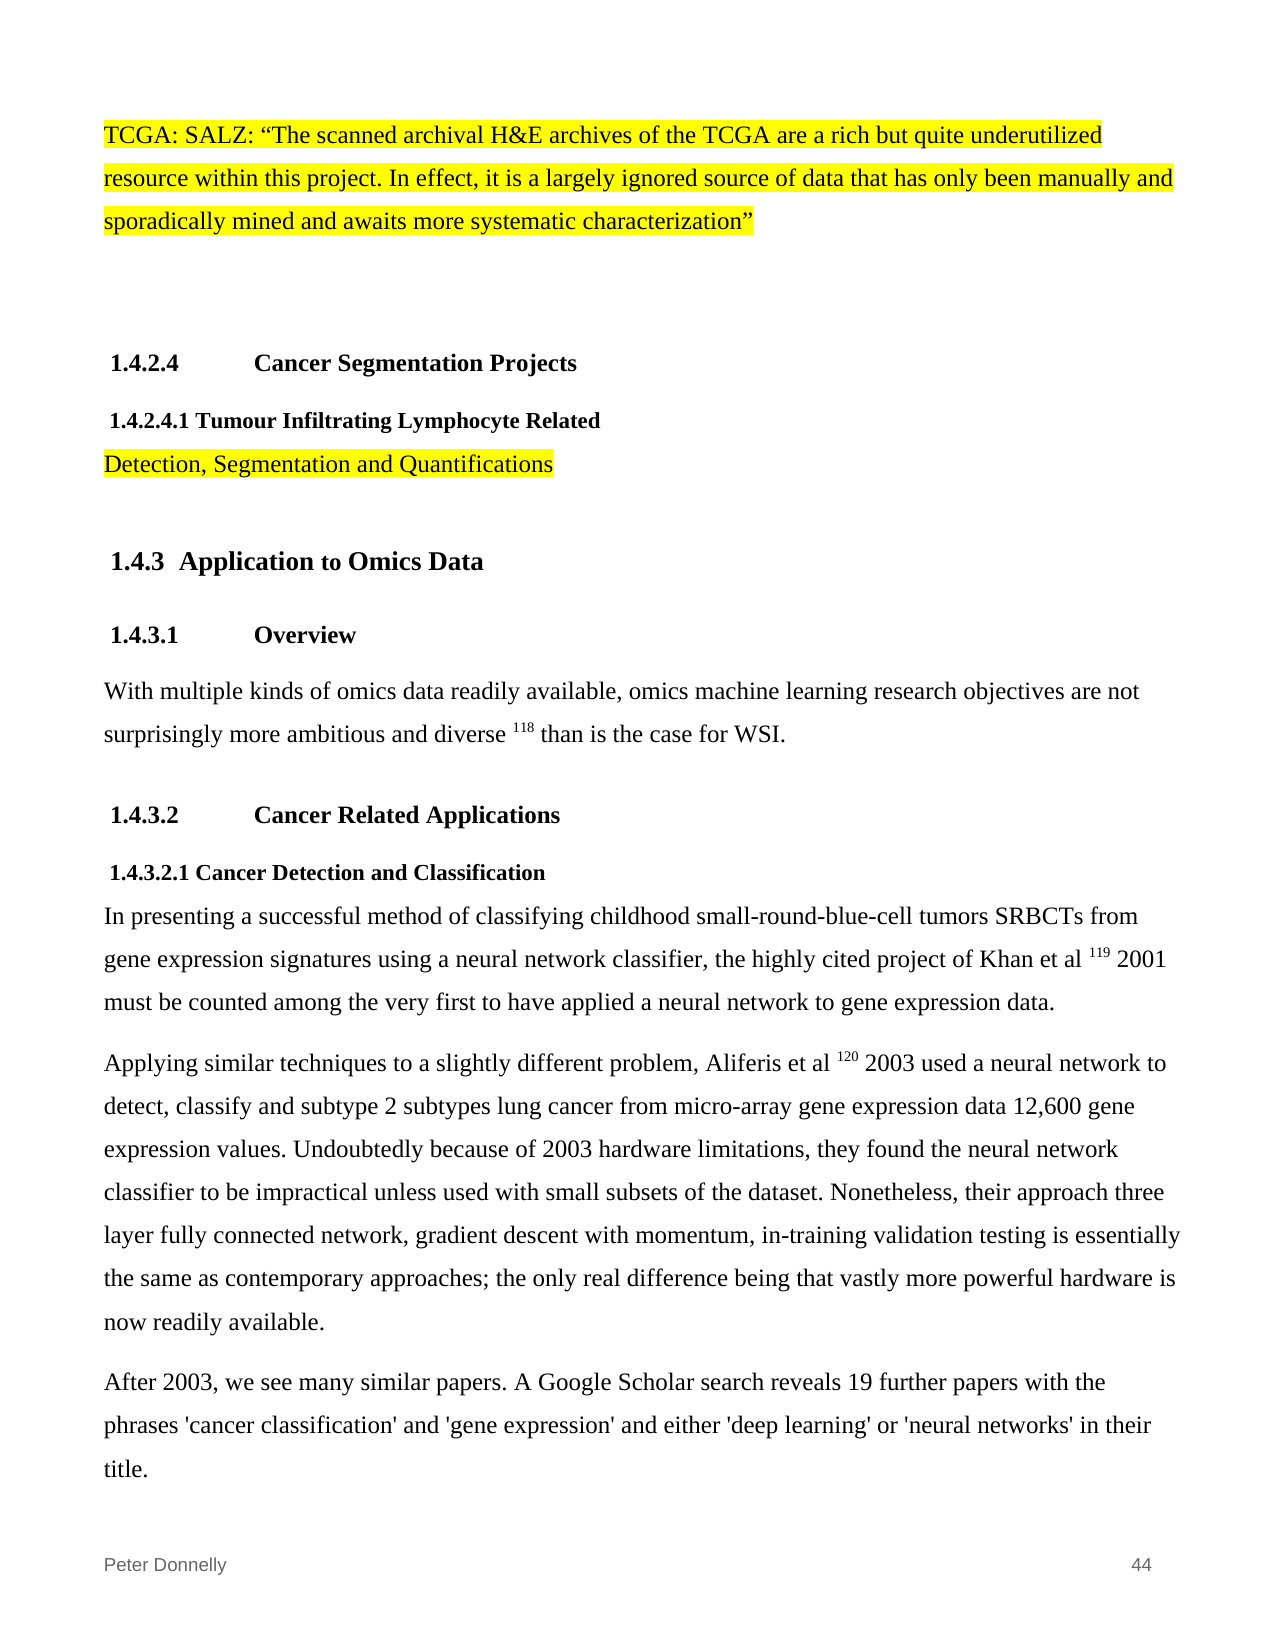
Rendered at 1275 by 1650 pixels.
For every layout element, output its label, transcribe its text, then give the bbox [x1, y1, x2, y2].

subtitle Cancer Related Applications [103, 800, 1181, 829]
subtitle Overview [103, 620, 1181, 649]
text Applying similar techniques to a slightly different problem, Aliferis et al 2003 used a neural network to detect, classify and subtype 2 subtypes lung cancer from micro-array gene expression data 12,600 gene expression values. Undoubtedly because of 2003 hardware limitations, they found the neural network classifier to be impractical unless used with small subsets of the dataset. Nonetheless, their approach three layer fully connected network, gradient descent with momentum, in-training validation testing is essentially the same as contemporary approaches; the only real difference being that vastly more powerful hardware is now readily available. [103, 1048, 1181, 1335]
subtitle Cancer Segmentation Projects [103, 348, 1181, 377]
text Detection, Segmentation and Quantifications [103, 449, 1181, 477]
text In presenting a successful method of classifying childhood small-round-blue-cell tumors SRBCTs from gene expression signatures using a neural network classifier, the highly cited project of Khan et al 2001 must be counted among the very first to have applied a neural network to gene expression data. [103, 901, 1181, 1016]
subtitle Tumour Infiltrating Lymphocyte Related [103, 407, 1181, 434]
text TCGA: SALZ: “The scanned archival H&E archives of the TCGA are a rich but quite underutilized resource within this project. In effect, it is a largely ignored source of data that has only been manually and sporadically mined and awaits more systematic characterization” [103, 120, 1181, 235]
text With multiple kinds of omics data readily available, omics machine learning research objectives are not surprisingly more ambitious and diverse than is the case for WSI. [103, 676, 1181, 748]
subtitle Application to Omics Data [103, 545, 1181, 576]
text After 2003, we see many similar papers. A Google Scholar search reveals 19 further papers with the phrases 'cancer classification' and 'gene expression' and either 'deep learning' or 'neural networks' in their title. [103, 1367, 1181, 1482]
subtitle Cancer Detection and Classification [103, 859, 1181, 886]
